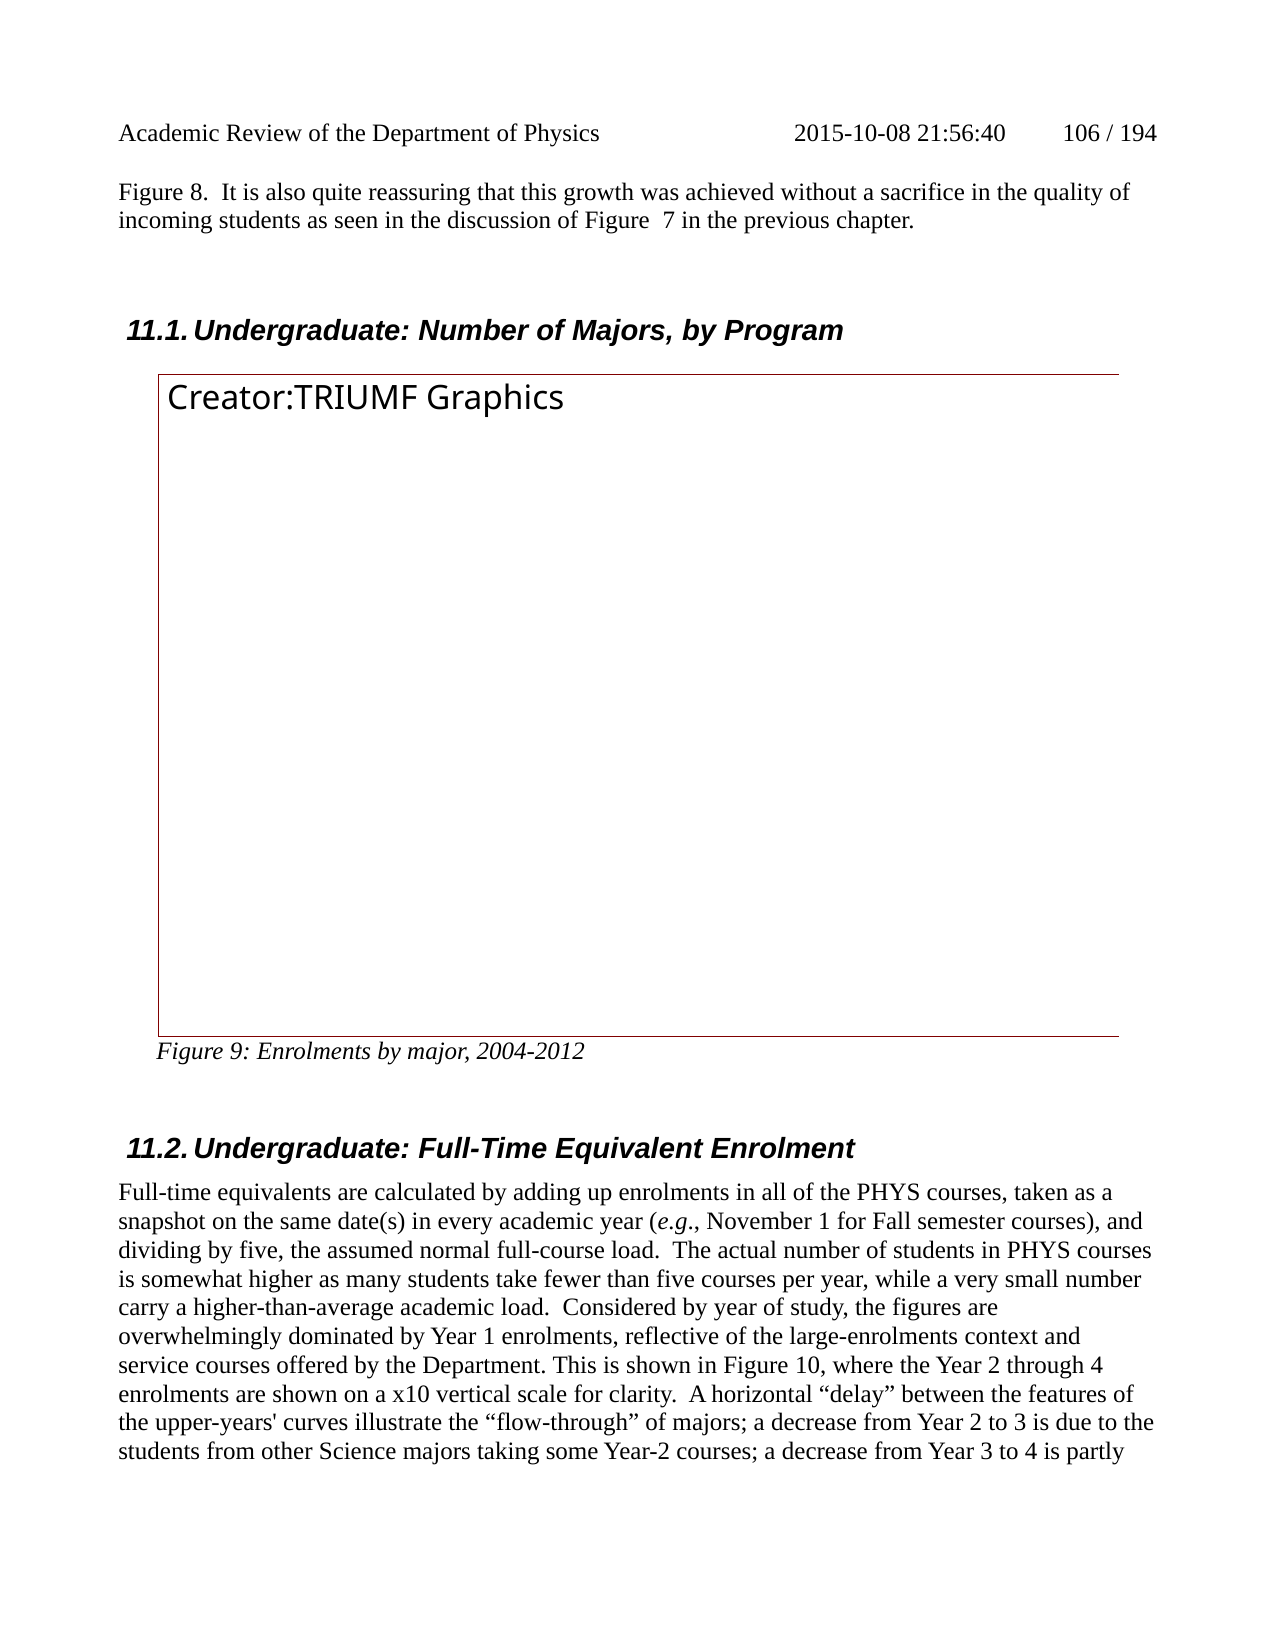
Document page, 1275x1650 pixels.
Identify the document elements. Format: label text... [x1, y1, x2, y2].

text Figure 9: Enrolments by major, 2004-2012 [156, 372, 1119, 1065]
subtitle Undergraduate: Full-Time Equivalent Enrolment [118, 1131, 1157, 1165]
text Figure 8. It is also quite reassuring that this growth was achieved without a sacrifice in the quality of incoming students as seen in the discussion of Figure 7 in the previous chapter. [118, 177, 1157, 234]
text Full-time equivalents are calculated by adding up enrolments in all of the PHYS courses, taken as a snapshot on the same date(s) in every academic year (e.g., November 1 for Fall semester courses), and dividing by five, the assumed normal full-course load. The actual number of students in PHYS courses is somewhat higher as many students take fewer than five courses per year, while a very small number carry a higher-than-average academic load. Considered by year of study, the figures are overwhelmingly dominated by Year 1 enrolments, reflective of the large-enrolments context and service courses offered by the Department. This is shown in Figure 10, where the Year 2 through 4 enrolments are shown on a x10 vertical scale for clarity. A horizontal “delay” between the features of the upper-years' curves illustrate the “flow-through” of majors; a decrease from Year 2 to 3 is due to the students from other Science majors taking some Year-2 courses; a decrease from Year 3 to 4 is partly [118, 1177, 1157, 1465]
subtitle Undergraduate: Number of Majors, by Program [118, 313, 1157, 347]
